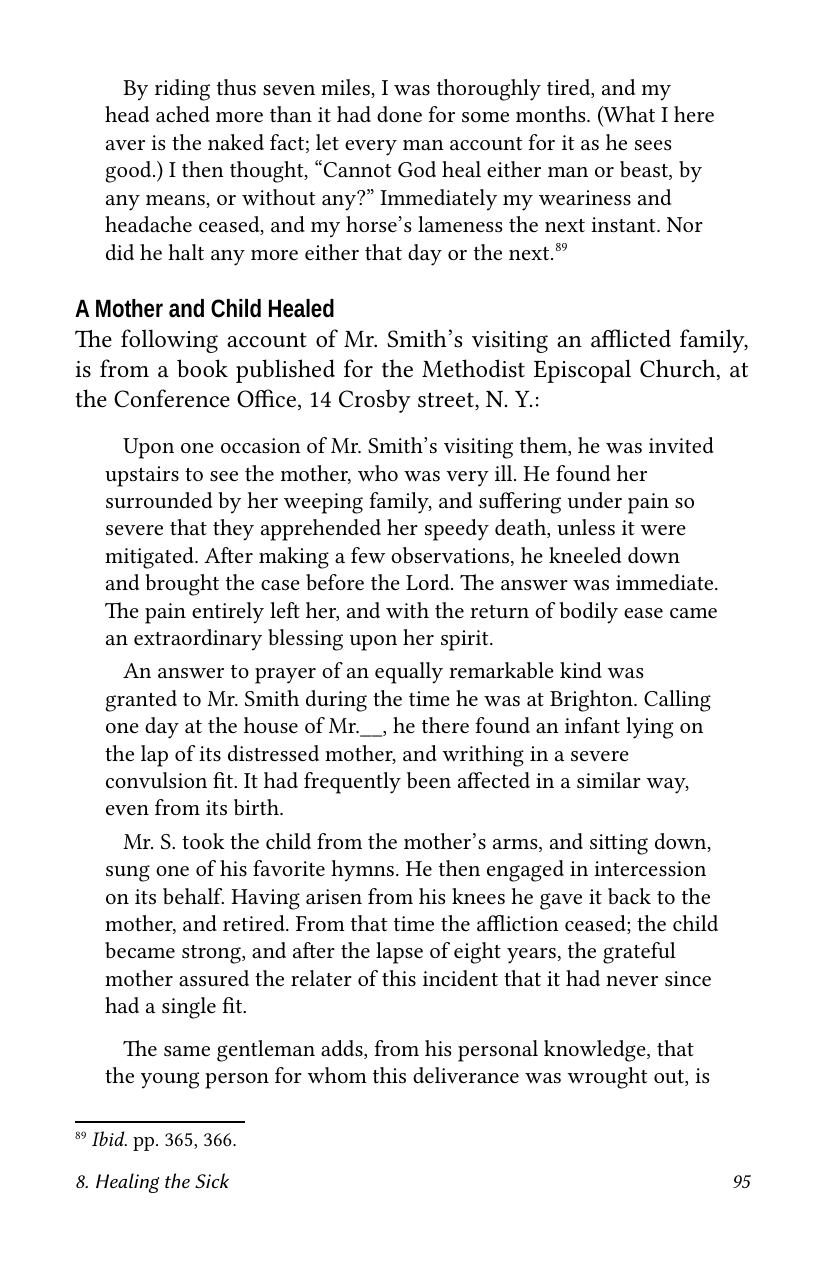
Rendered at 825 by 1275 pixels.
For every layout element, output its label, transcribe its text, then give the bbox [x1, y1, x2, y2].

text Mr. S. took the child from the mother’s arms, and sitting down, sung one of his favorite hymns. He then engaged in intercession on its behalf. Having arisen from his knees he gave it back to the mother, and retired. From that time the affliction ceased; the child became strong, and after the lapse of eight years, the grateful mother assured the relater of this incident that it had never since had a single fit. [105, 829, 720, 1019]
subtitle A Mother and Child Healed [75, 294, 750, 322]
text Ibid. pp. 365, 366. [75, 1128, 750, 1152]
text An answer to prayer of an equally remarkable kind was granted to Mr. Smith during the time he was at Brighton. Calling one day at the house of Mr.__, he there found an infant lying on the lap of its distressed mother, and writhing in a severe convulsion fit. It had frequently been affected in a similar way, even from its birth. [105, 658, 720, 821]
text The following account of Mr. Smith’s visiting an afflicted family, is from a book published for the Methodist Episcopal Church, at the Conference Office, 14 Crosby street, N. Y.: [75, 325, 750, 414]
text The same gentleman adds, from his personal knowledge, that the young person for whom this deliverance was wrought out, is [105, 1036, 720, 1089]
text By riding thus seven miles, I was thoroughly tired, and my head ached more than it had done for some months. (What I here aver is the naked fact; let every man account for it as he sees good.) I then thought, “Cannot God heal either man or beast, by any means, or without any?” Immediately my weariness and headache ceased, and my horse’s lameness the next instant. Nor did he halt any more either that day or the next. [105, 75, 720, 266]
text Upon one occasion of Mr. Smith’s visiting them, he was invited upstairs to see the mother, who was very ill. He found her surrounded by her weeping family, and suffering under pain so severe that they apprehended her speedy death, unless it were mitigated. After making a few observations, he kneeled down and brought the case before the Lord. The answer was immediate. The pain entirely left her, and with the return of bodily ease came an extraordinary blessing upon her spirit. [105, 433, 720, 651]
